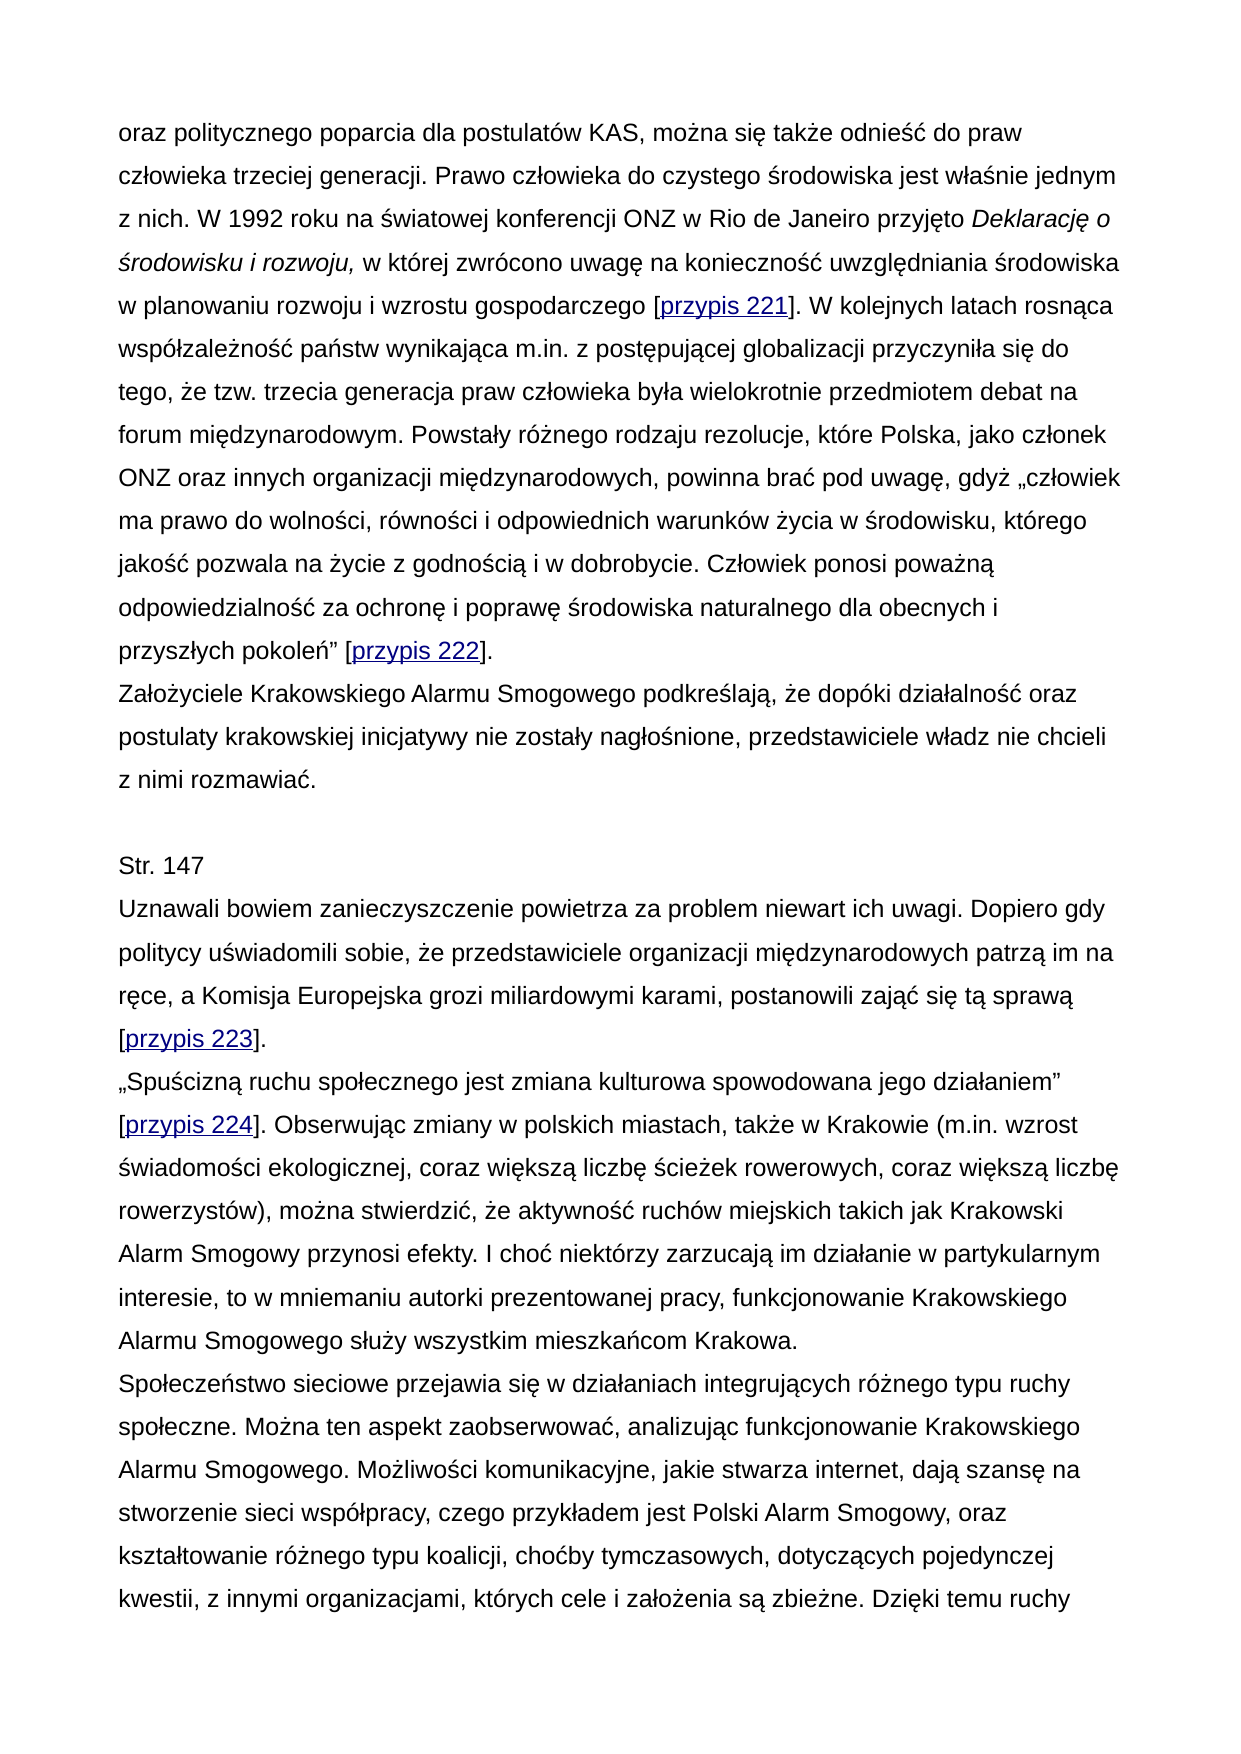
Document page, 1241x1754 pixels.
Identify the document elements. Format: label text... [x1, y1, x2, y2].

text Str. 147 [118, 851, 1122, 880]
text Uznawali bowiem zanieczyszczenie powietrza za problem niewart ich uwagi. Dopiero gdy politycy uświadomili sobie, że przedstawiciele organizacji międzynarodowych patrzą im na ręce, a Komisja Europejska grozi miliardowymi karami, postanowili zająć się tą sprawą [przypis 223]. [118, 894, 1122, 1052]
text oraz politycznego poparcia dla postulatów KAS, można się także odnieść do praw człowieka trzeciej generacji. Prawo człowieka do czystego środowiska jest właśnie jednym z nich. W 1992 roku na światowej konferencji ONZ w Rio de Janeiro przyjęto Deklarację o środowisku i rozwoju, w której zwrócono uwagę na konieczność uwzględniania środowiska w planowaniu rozwoju i wzrostu gospodarczego [przypis 221]. W kolejnych latach rosnąca współzależność państw wynikająca m.in. z postępującej globalizacji przyczyniła się do tego, że tzw. trzecia generacja praw człowieka była wielokrotnie przedmiotem debat na forum międzynarodowym. Powstały różnego rodzaju rezolucje, które Polska, jako członek ONZ oraz innych organizacji międzynarodowych, powinna brać pod uwagę, gdyż „człowiek ma prawo do wolności, równości i odpowiednich warunków życia w środowisku, którego jakość pozwala na życie z godnością i w dobrobycie. Człowiek ponosi poważną odpowiedzialność za ochronę i poprawę środowiska naturalnego dla obecnych i przyszłych pokoleń” [przypis 222]. [118, 118, 1122, 664]
text Społeczeństwo sieciowe przejawia się w działaniach integrujących różnego typu ruchy społeczne. Można ten aspekt zaobserwować, analizując funkcjonowanie Krakowskiego Alarmu Smogowego. Możliwości komunikacyjne, jakie stwarza internet, dają szansę na stworzenie sieci współpracy, czego przykładem jest Polski Alarm Smogowy, oraz kształtowanie różnego typu koalicji, choćby tymczasowych, dotyczących pojedynczej kwestii, z innymi organizacjami, których cele i założenia są zbieżne. Dzięki temu ruchy [118, 1369, 1122, 1613]
text Założyciele Krakowskiego Alarmu Smogowego podkreślają, że dopóki działalność oraz postulaty krakowskiej inicjatywy nie zostały nagłośnione, przedstawiciele władz nie chcieli z nimi rozmawiać. [118, 679, 1122, 794]
text „Spuścizną ruchu społecznego jest zmiana kulturowa spowodowana jego działaniem” [przypis 224]. Obserwując zmiany w polskich miastach, także w Krakowie (m.in. wzrost świadomości ekologicznej, coraz większą liczbę ścieżek rowerowych, coraz większą liczbę rowerzystów), można stwierdzić, że aktywność ruchów miejskich takich jak Krakowski Alarm Smogowy przynosi efekty. I choć niektórzy zarzucają im działanie w partykularnym interesie, to w mniemaniu autorki prezentowanej pracy, funkcjonowanie Krakowskiego Alarmu Smogowego służy wszystkim mieszkańcom Krakowa. [118, 1067, 1122, 1354]
